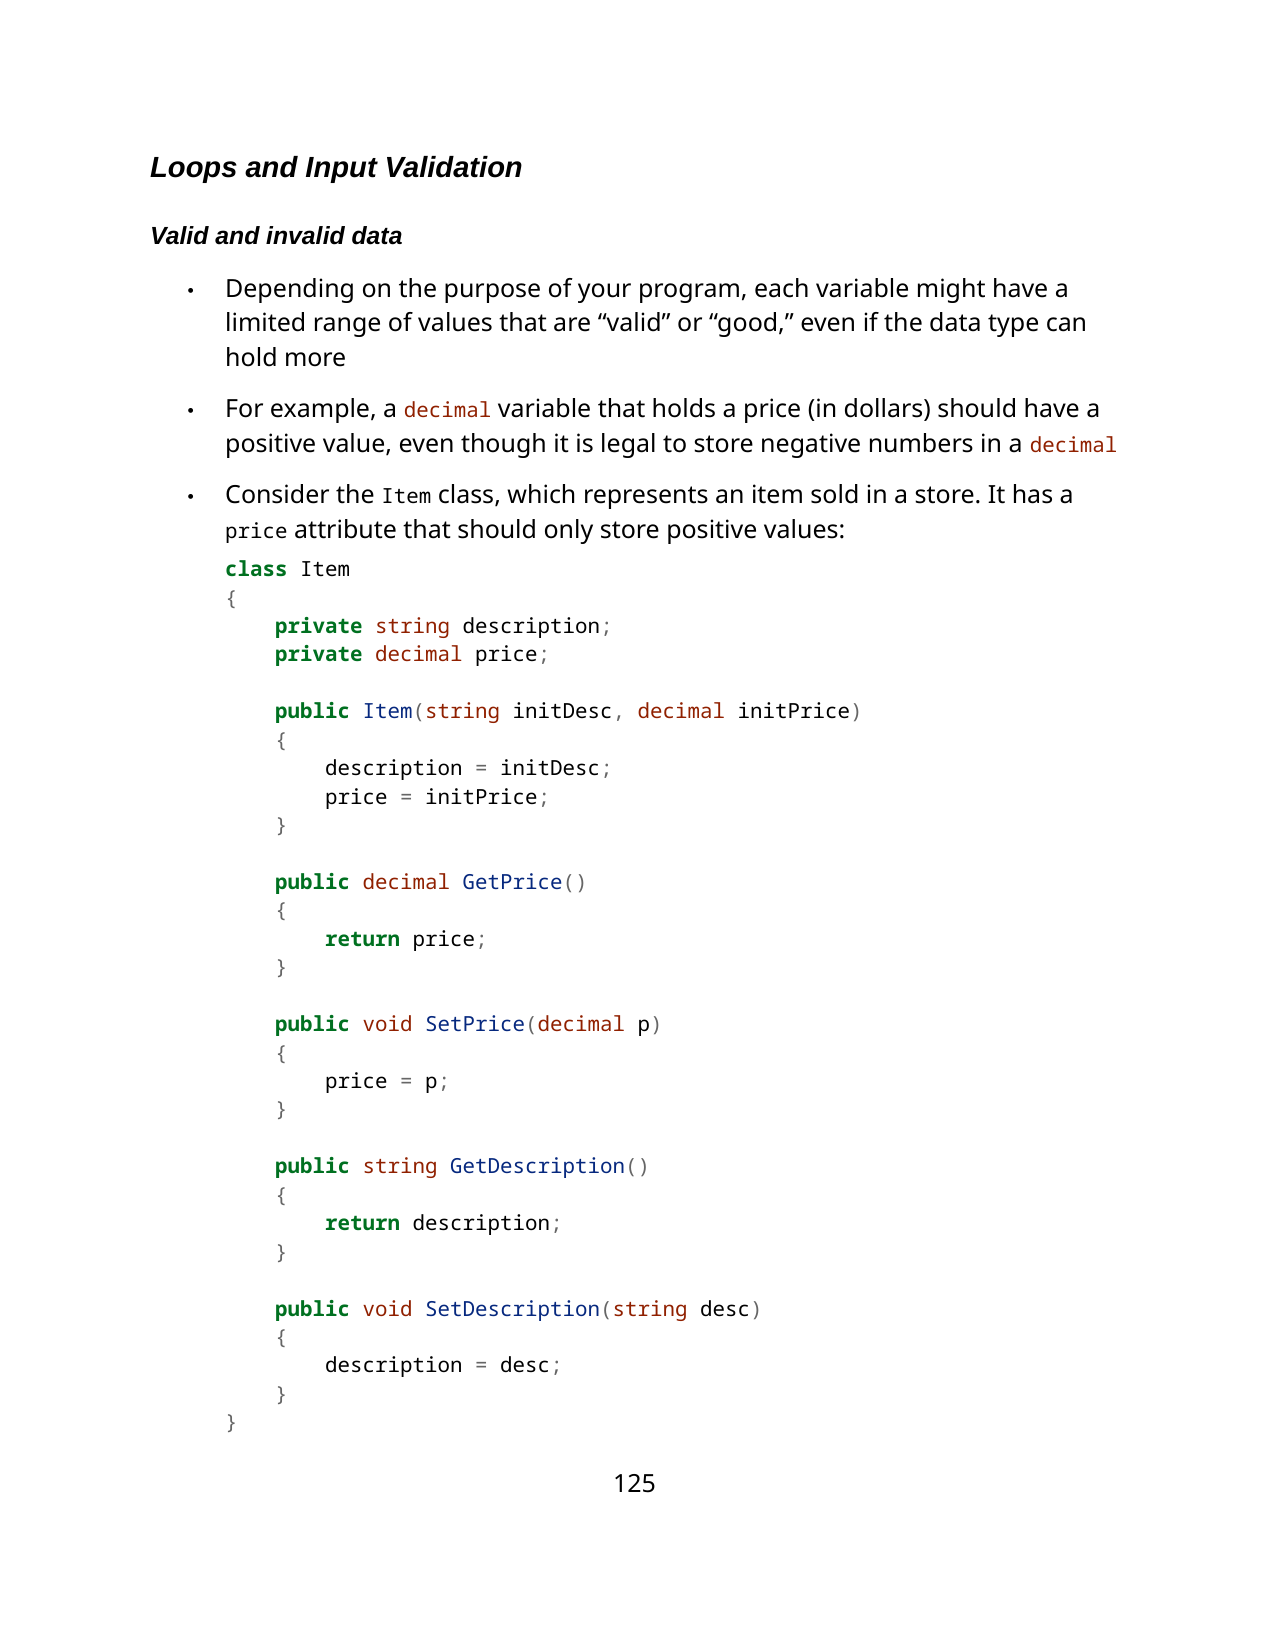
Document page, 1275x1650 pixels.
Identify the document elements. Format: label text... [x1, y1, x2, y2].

list public void SetDescription(string desc) [187, 1294, 1125, 1322]
list { [187, 896, 1125, 924]
list } [187, 810, 1125, 839]
list public void SetPrice(decimal p) [187, 1009, 1125, 1038]
list public Item(string initDesc, decimal initPrice) [187, 696, 1125, 725]
list } [187, 1094, 1125, 1123]
list } [187, 1407, 1125, 1436]
list description = initDesc; [187, 753, 1125, 782]
list { [187, 1322, 1125, 1351]
list public decimal GetPrice() [187, 867, 1125, 896]
list return price; [187, 924, 1125, 952]
list private string description; [187, 611, 1125, 639]
list } [187, 1237, 1125, 1265]
list class Item [187, 554, 1125, 583]
list { [187, 1180, 1125, 1208]
list } [187, 952, 1125, 981]
list Consider the Item class, which represents an item sold in a store. It has a price attribute that should only store positive values: [187, 477, 1125, 545]
list description = desc; [187, 1351, 1125, 1379]
list { [187, 725, 1125, 753]
subtitle Loops and Input Validation [150, 150, 1125, 183]
list return description; [187, 1208, 1125, 1237]
list price = initPrice; [187, 782, 1125, 810]
list } [187, 1379, 1125, 1407]
list Depending on the purpose of your program, each variable might have a limited range of values that are “valid” or “good,” even if the data type can hold more [187, 271, 1125, 373]
list public string GetDescription() [187, 1151, 1125, 1180]
list For example, a decimal variable that holds a price (in dollars) should have a positive value, even though it is legal to store negative numbers in a decimal [187, 391, 1125, 459]
list { [187, 1038, 1125, 1066]
subtitle Valid and invalid data [150, 221, 1125, 249]
list private decimal price; [187, 639, 1125, 668]
list { [187, 583, 1125, 611]
list price = p; [187, 1066, 1125, 1094]
